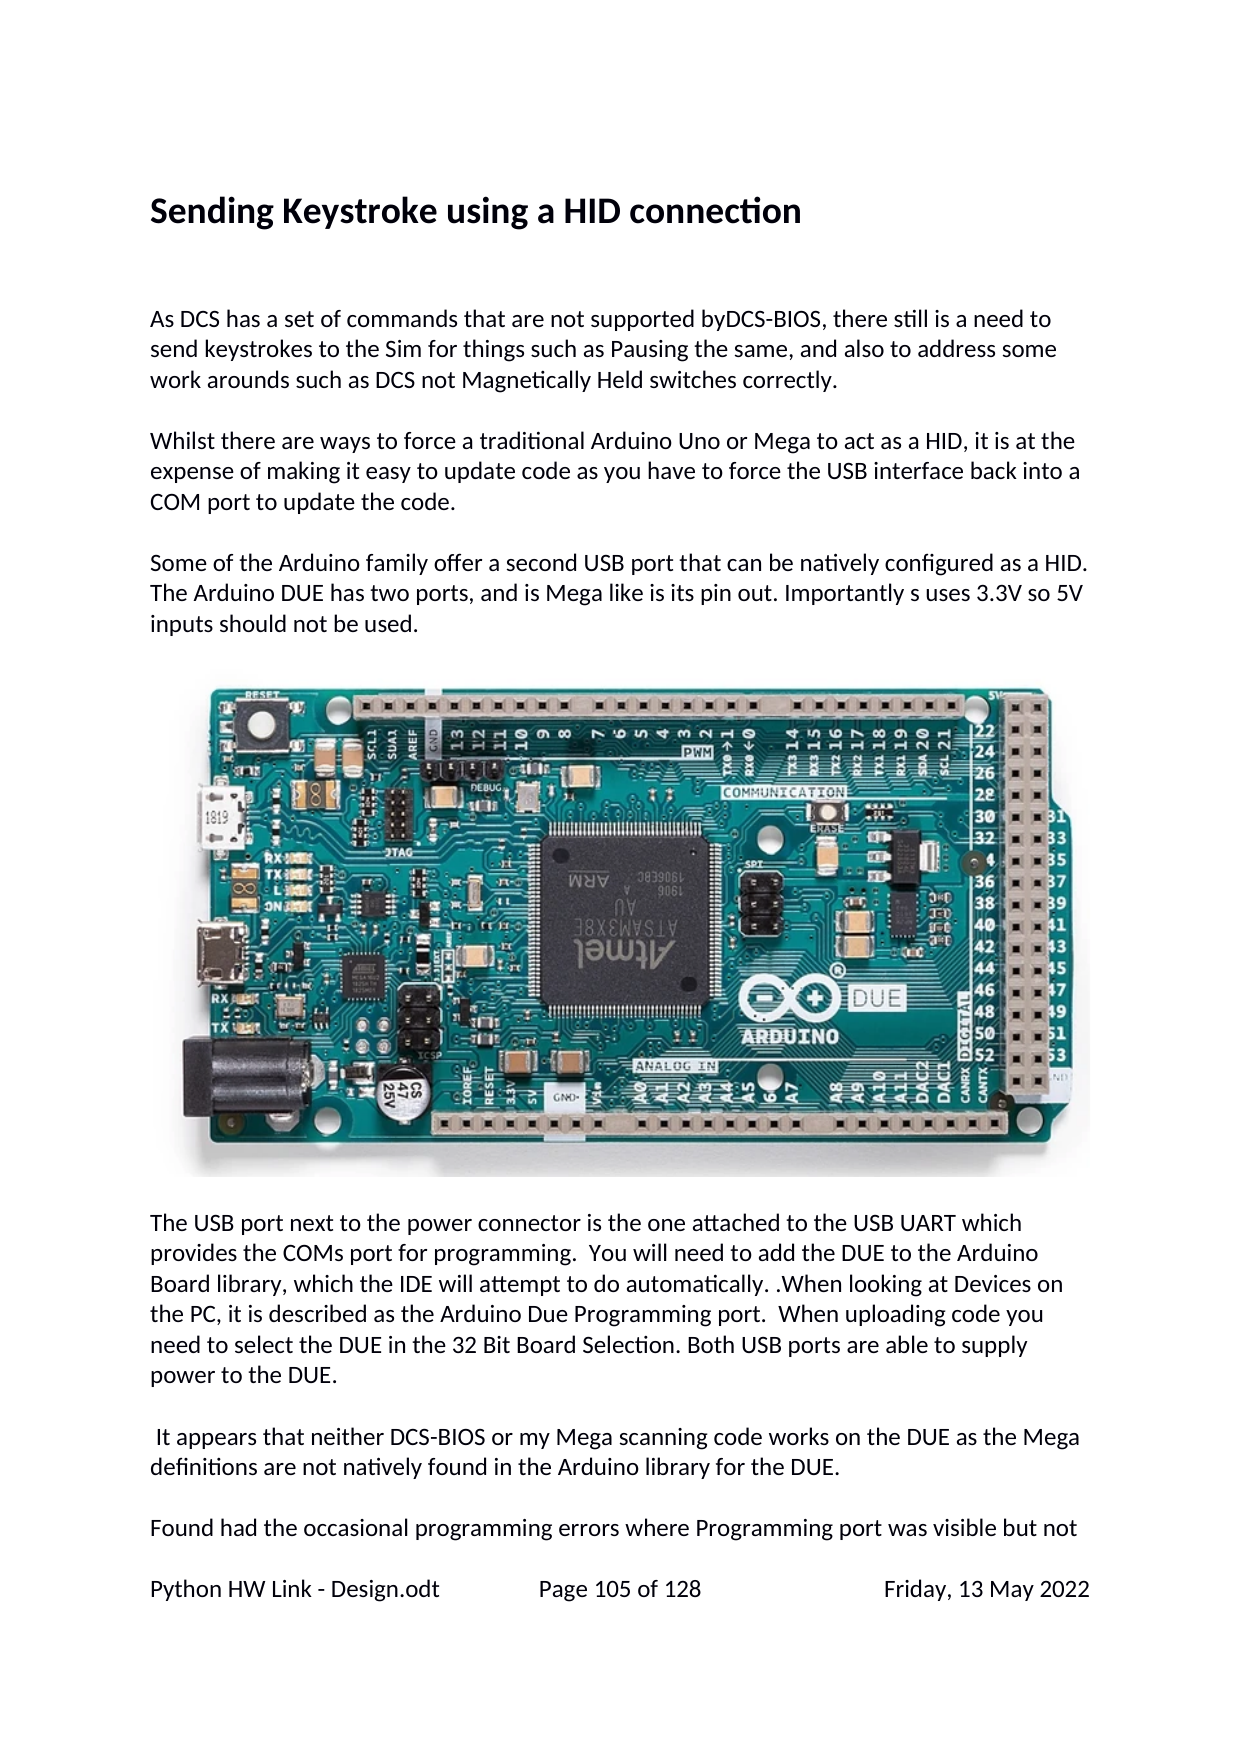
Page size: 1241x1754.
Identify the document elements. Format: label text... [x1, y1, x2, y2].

text Whilst there are ways to force a traditional Arduino Uno or Mega to act as a HID, it is at the expense of making it easy to update code as you have to force the USB interface back into a COM port to update the code. [150, 425, 1090, 516]
text It appears that neither DCS-BIOS or my Mega scanning code works on the DUE as the Mega definitions are not natively found in the Arduino library for the DUE. [150, 1421, 1090, 1482]
text The USB port next to the power connector is the one attached to the USB UART which provides the COMs port for programming. You will need to add the DUE to the Arduino Board library, which the IDE will attempt to do automatically. .When looking at Devices on the PC, it is described as the Arduino Due Programming port. When uploading code you need to select the DUE in the 32 Bit Board Selection. Both USB ports are able to supply power to the DUE. [150, 1207, 1090, 1390]
subtitle Sending Keystroke using a HID connection [150, 187, 1090, 233]
text Some of the Arduino family offer a second USB port that can be natively configured as a HID. The Arduino DUE has two ports, and is Mega like is its pin out. Importantly s uses 3.3V so 5V inputs should not be used. [150, 547, 1090, 638]
text As DCS has a set of commands that are not supported byDCS-BIOS, there still is a need to send keystrokes to the Sim for things such as Pausing the same, and also to address some work arounds such as DCS not Magnetically Held switches correctly. [150, 303, 1090, 394]
text Found had the occasional programming errors where Programming port was visible but not [150, 1512, 1090, 1543]
picture [150, 668, 1091, 1177]
